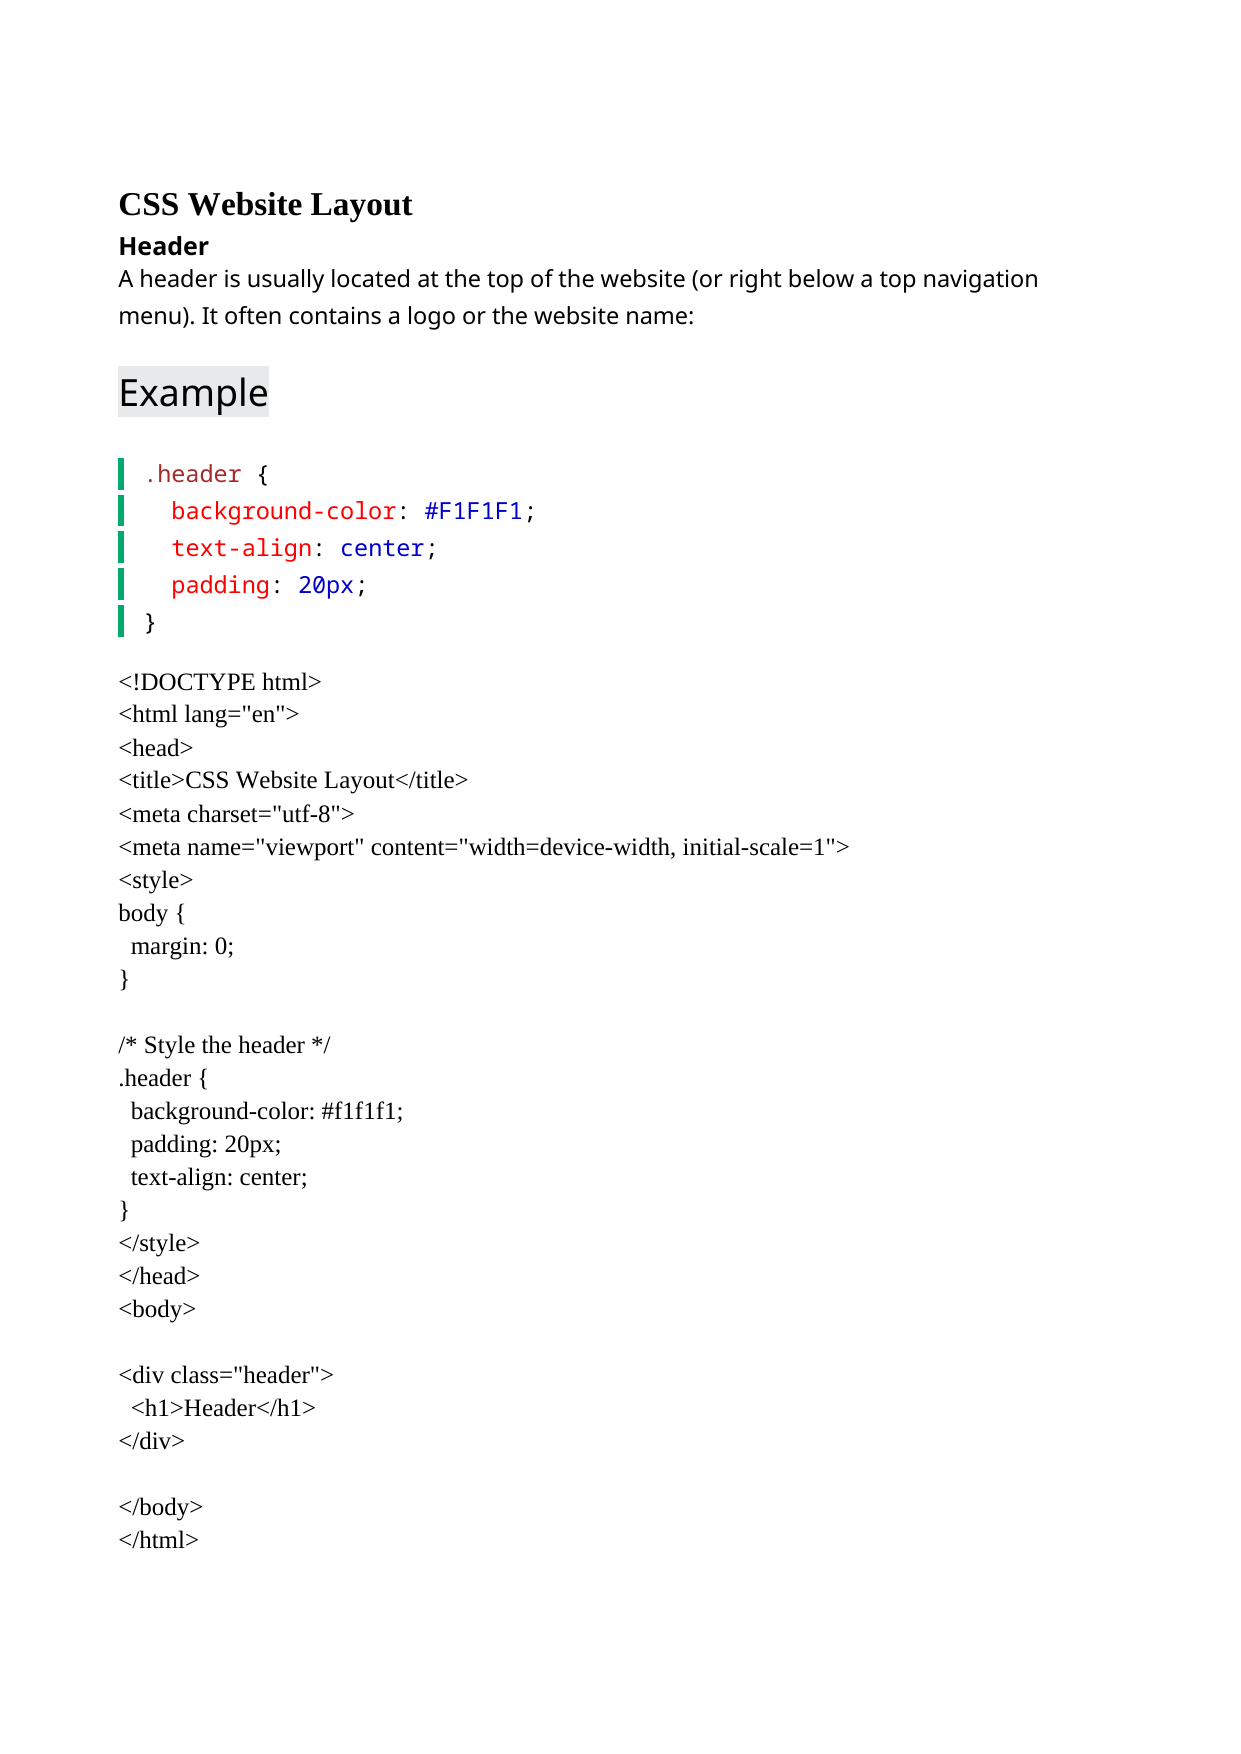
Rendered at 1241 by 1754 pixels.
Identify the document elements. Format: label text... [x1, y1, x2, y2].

text } [118, 1195, 1122, 1224]
text .header { [118, 1063, 1122, 1092]
text <title>CSS Website Layout</title> [118, 766, 1122, 794]
text </div> [118, 1426, 1122, 1455]
text <!DOCTYPE html> [118, 667, 1122, 695]
text body { [118, 898, 1122, 926]
text } [118, 964, 1122, 992]
text /* Style the header */ [118, 1030, 1122, 1058]
text <body> [118, 1294, 1122, 1323]
text A header is usually located at the top of the website (or right below a top navigation menu). It often contains a logo or the website name: [118, 262, 1122, 331]
subtitle Example [118, 366, 1122, 417]
text <meta charset="utf-8"> [118, 799, 1122, 827]
text </style> [118, 1228, 1122, 1257]
text margin: 0; [118, 931, 1122, 959]
text .header { background-color: #F1F1F1; text-align: center; padding: 20px; } [118, 458, 1122, 637]
text </html> [118, 1525, 1122, 1554]
text <style> [118, 865, 1122, 893]
text <h1>Header</h1> [118, 1393, 1122, 1422]
subtitle Header [118, 228, 1122, 262]
text </head> [118, 1261, 1122, 1290]
text CSS Website Layout [118, 184, 1122, 222]
text <head> [118, 733, 1122, 761]
text <div class="header"> [118, 1360, 1122, 1389]
text padding: 20px; [118, 1129, 1122, 1158]
text <html lang="en"> [118, 699, 1122, 728]
text </body> [118, 1492, 1122, 1521]
text text-align: center; [118, 1162, 1122, 1191]
text [118, 118, 1122, 180]
text <meta name="viewport" content="width=device-width, initial-scale=1"> [118, 832, 1122, 860]
text background-color: #f1f1f1; [118, 1096, 1122, 1124]
